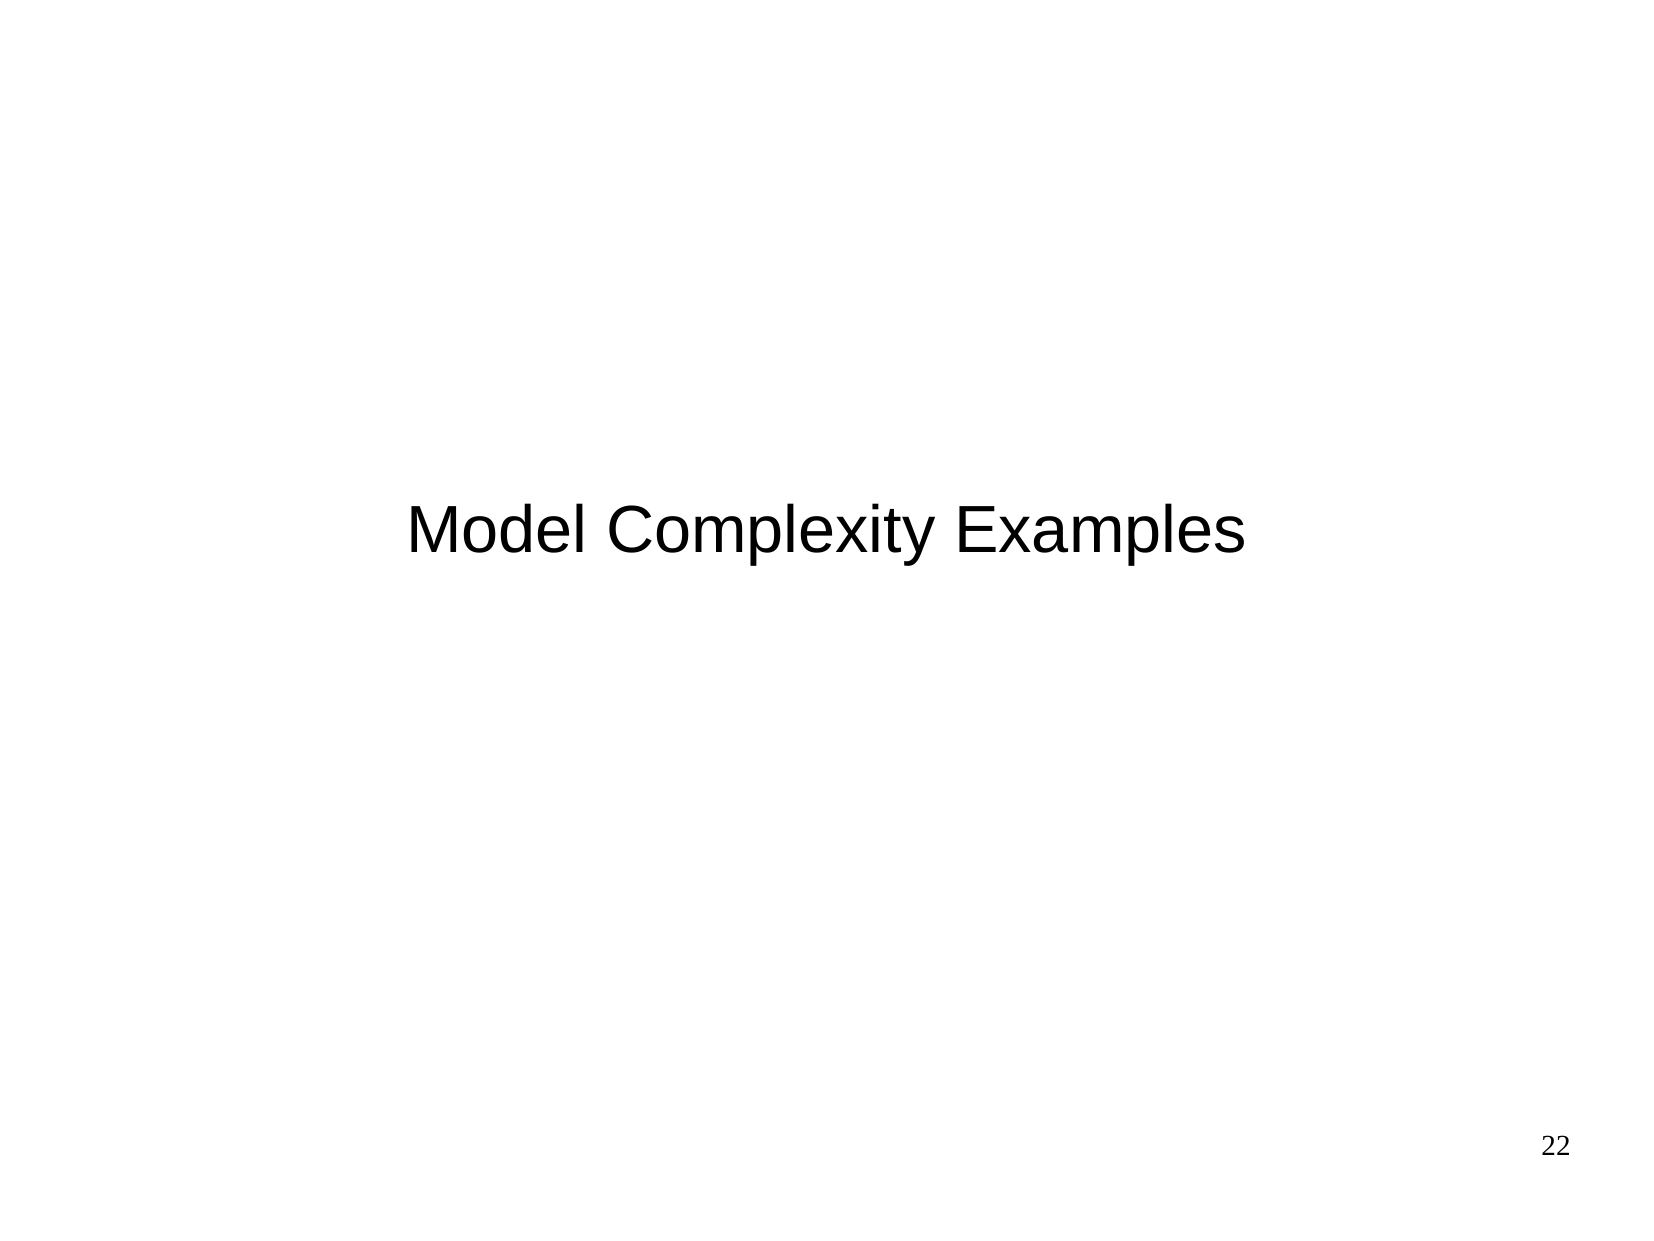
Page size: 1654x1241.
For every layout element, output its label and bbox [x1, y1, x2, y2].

text_box [82, 49, 1571, 1010]
